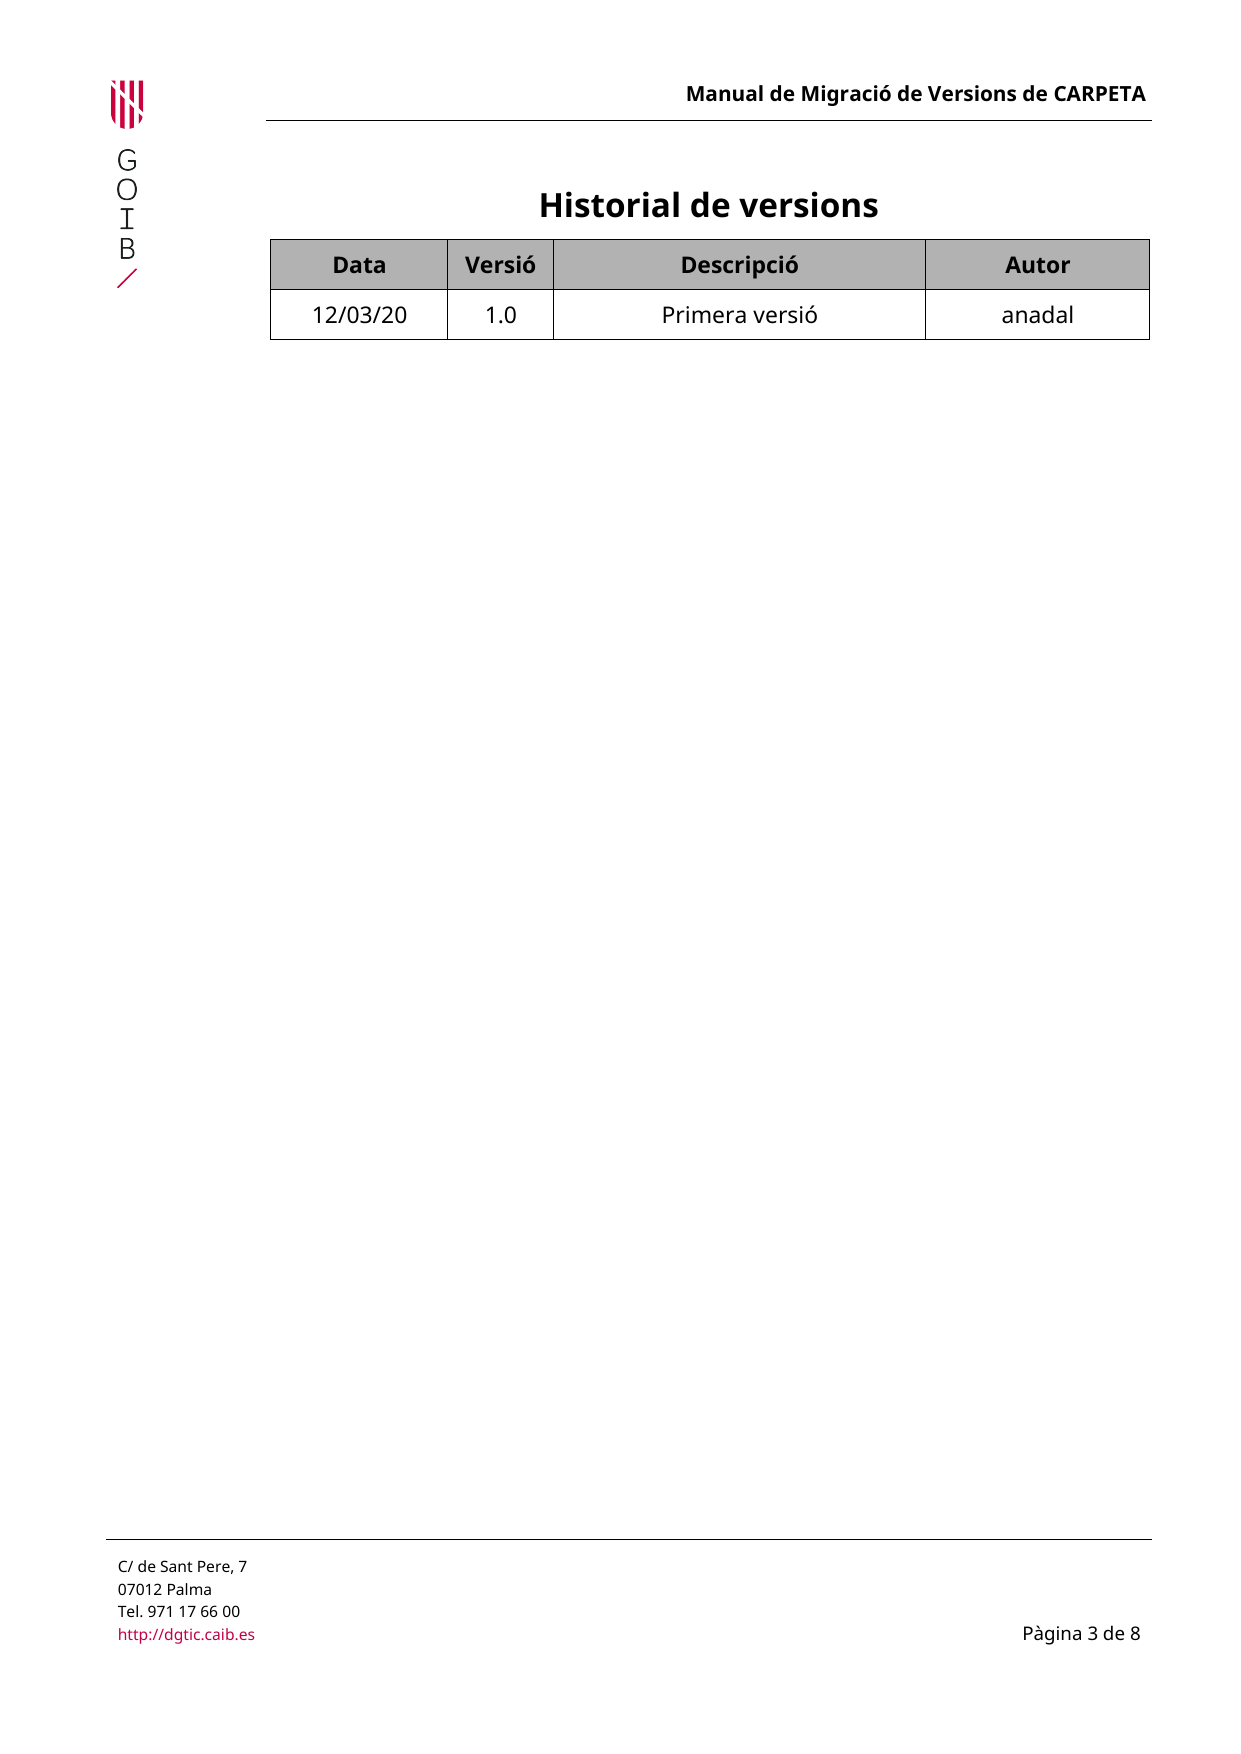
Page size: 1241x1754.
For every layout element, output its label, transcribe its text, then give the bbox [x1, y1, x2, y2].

table_header Autor [926, 240, 1149, 289]
table_cell 03/12/20 [271, 290, 447, 339]
table_cell 1.0 [448, 290, 553, 339]
table_header Descripció [554, 240, 925, 289]
table_header Data [271, 240, 447, 289]
table_header Versió [448, 240, 553, 289]
subtitle Historial de versions [266, 181, 1152, 227]
table_cell Primera versió [554, 290, 925, 339]
table_cell anadal [926, 290, 1149, 339]
picture [82, 57, 172, 319]
